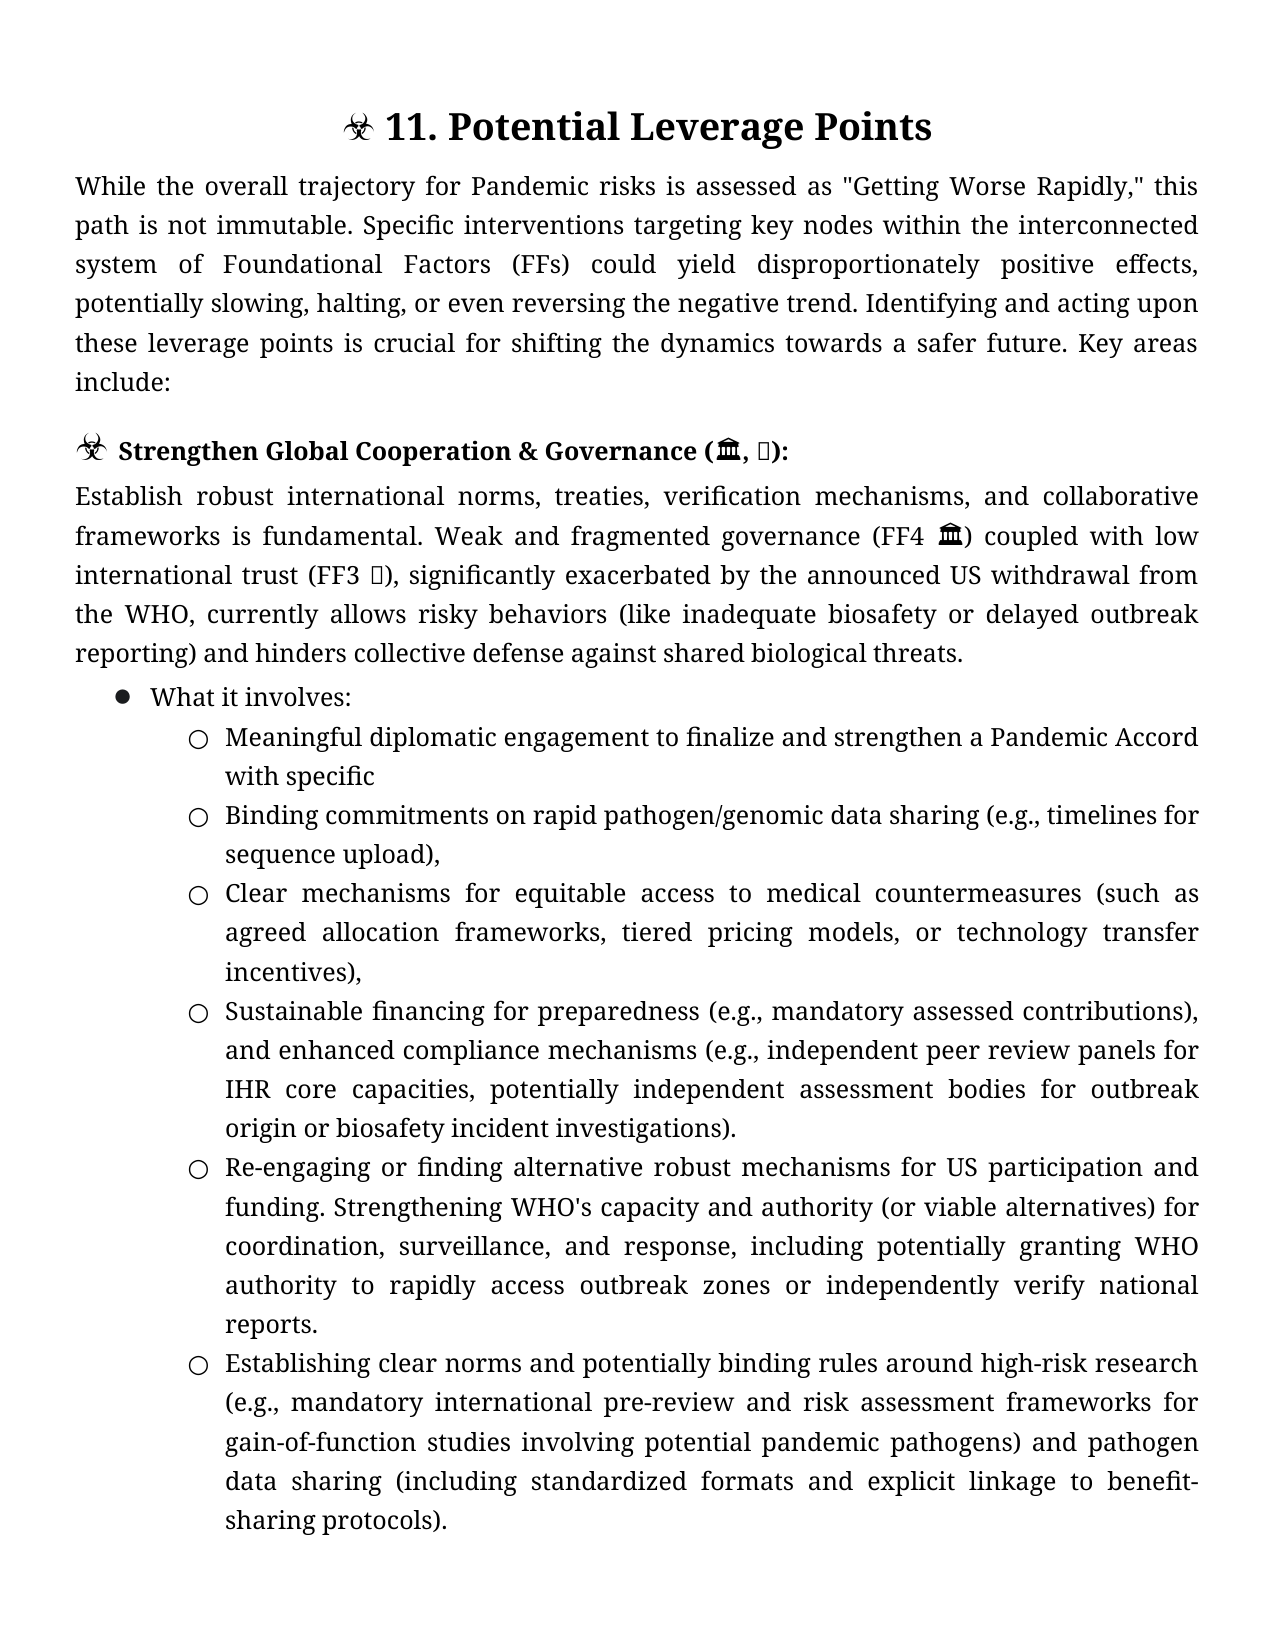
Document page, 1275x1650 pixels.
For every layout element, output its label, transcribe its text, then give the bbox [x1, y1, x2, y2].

list Sustainable financing for preparedness (e.g., mandatory assessed contributions), and enhanced compliance mechanisms (e.g., independent peer review panels for IHR core capacities, potentially independent assessment bodies for outbreak origin or biosafety incident investigations). [187, 993, 1200, 1145]
subtitle ☣️ 11. Potential Leverage Points [75, 100, 1200, 151]
list Binding commitments on rapid pathogen/genomic data sharing (e.g., timelines for sequence upload), [187, 797, 1200, 871]
list Establishing clear norms and potentially binding rules around high-risk research (e.g., mandatory international pre-review and risk assessment frameworks for gain-of-function studies involving potential pandemic pathogens) and pathogen data sharing (including standardized formats and explicit linkage to benefit-sharing protocols). [187, 1346, 1200, 1537]
list Re-engaging or finding alternative robust mechanisms for US participation and funding. Strengthening WHO's capacity and authority (or viable alternatives) for coordination, surveillance, and response, including potentially granting WHO authority to rapidly access outbreak zones or independently verify national reports. [187, 1150, 1200, 1341]
list Meaningful diplomatic engagement to finalize and strengthen a Pandemic Accord with specific [187, 719, 1200, 792]
subtitle ☣️ Strengthen Global Cooperation & Governance (🏛️, 🤝): [75, 420, 1200, 471]
list What it involves: [112, 675, 1200, 713]
text Establish robust international norms, treaties, verification mechanisms, and collaborative frameworks is fundamental. Weak and fragmented governance (FF4 🏛️) coupled with low international trust (FF3 🤝), significantly exacerbated by the announced US withdrawal from the WHO, currently allows risky behaviors (like inadequate biosafety or delayed outbreak reporting) and hinders collective defense against shared biological threats. [75, 479, 1200, 670]
list Clear mechanisms for equitable access to medical countermeasures (such as agreed allocation frameworks, tiered pricing models, or technology transfer incentives), [187, 876, 1200, 988]
text While the overall trajectory for Pandemic risks is assessed as "Getting Worse Rapidly," this path is not immutable. Specific interventions targeting key nodes within the interconnected system of Foundational Factors (FFs) could yield disproportionately positive effects, potentially slowing, halting, or even reversing the negative trend. Identifying and acting upon these leverage points is crucial for shifting the dynamics towards a safer future. Key areas include: [75, 169, 1200, 398]
